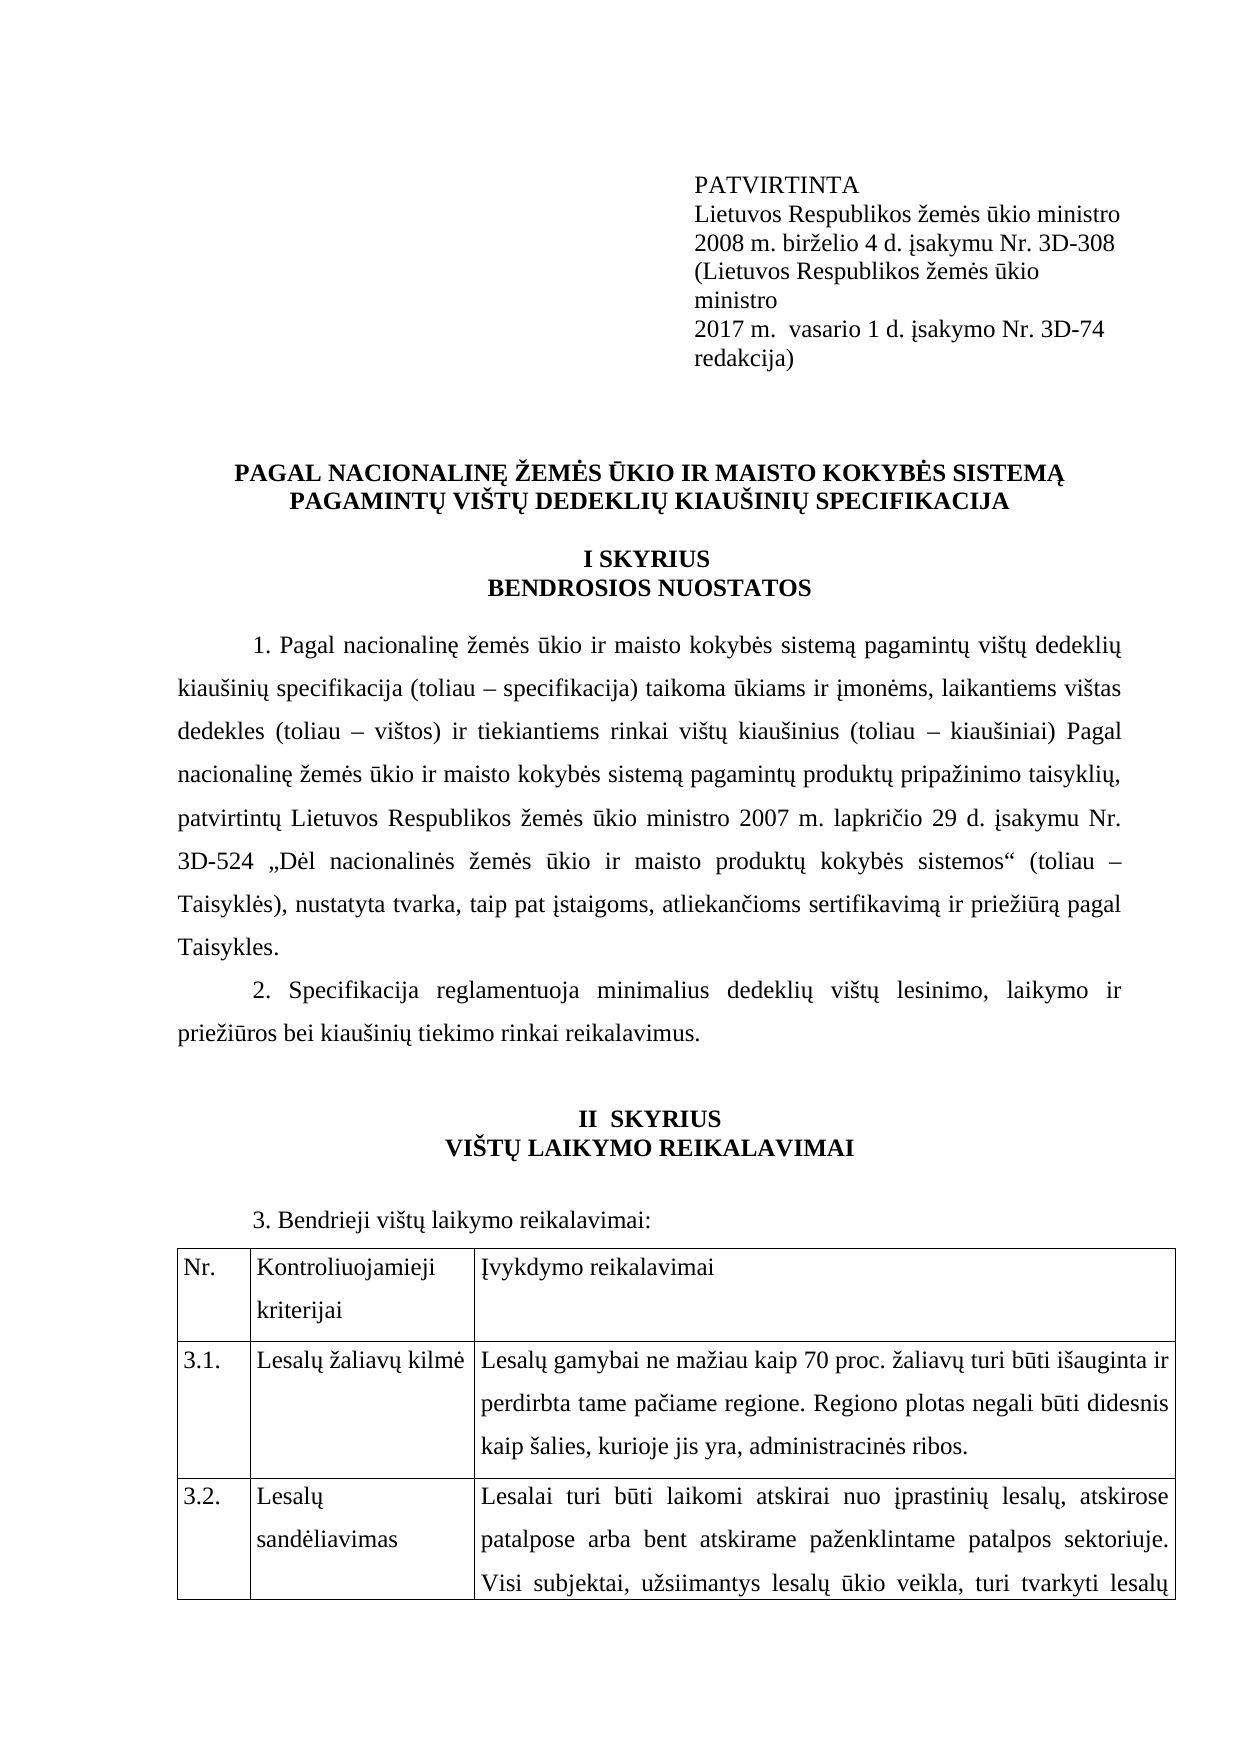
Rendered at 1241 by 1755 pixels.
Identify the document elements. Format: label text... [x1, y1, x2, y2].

text PATVIRTINTA [694, 170, 1122, 199]
text (Lietuvos Respublikos žemės ūkio ministro [694, 256, 1122, 314]
text 3. Bendrieji vištų laikymo reikalavimai: [177, 1205, 1122, 1234]
table_cell Lesalų žaliavų kilmė [251, 1342, 474, 1477]
table_cell Lesalai turi būti laikomi atskirai nuo įprastinių lesalų, atskirose patalpose arba bent atskirame paženklintame patalpos sektoriuje. Visi subjektai, užsiimantys lesalų ūkio veikla, turi tvarkyti lesalų [475, 1479, 1175, 1599]
text 2008 m. birželio 4 d. įsakymu Nr. 3D-308 [694, 228, 1122, 256]
text VIŠTŲ LAIKYMO REIKALAVIMAI [177, 1133, 1122, 1162]
text 2. Specifikacija reglamentuoja minimalius dedeklių vištų lesinimo, laikymo ir priežiūros bei kiaušinių tiekimo rinkai reikalavimus. [177, 975, 1122, 1047]
table_header Įvykdymo reikalavimai [475, 1249, 1175, 1341]
text 2017 m. vasario 1 d. įsakymo Nr. 3D-74 [694, 314, 1122, 343]
text Lietuvos Respublikos žemės ūkio ministro [694, 199, 1122, 228]
text I SKYRIUS [177, 544, 1122, 573]
text BENDROSIOS NUOSTATOS [177, 573, 1122, 601]
table_header Nr. [178, 1249, 250, 1341]
table_cell 3.1. [178, 1342, 250, 1477]
text PAGAL NACIONALINĘ ŽEMĖS ŪKIO IR MAISTO KOKYBĖS SISTEMĄ PAGAMINTŲ VIŠTŲ DEDEKLIŲ KIAUŠINIŲ SPECIFIKACIJA [177, 458, 1122, 515]
table_cell Lesalų sandėliavimas [251, 1479, 474, 1599]
text 1. Pagal nacionalinę žemės ūkio ir maisto kokybės sistemą pagamintų vištų dedeklių kiaušinių specifikacija (toliau – specifikacija) taikoma ūkiams ir įmonėms, laikantiems vištas dedekles (toliau – vištos) ir tiekiantiems rinkai vištų kiaušinius (toliau – kiaušiniai) Pagal nacionalinę žemės ūkio ir maisto kokybės sistemą pagamintų produktų pripažinimo taisyklių, patvirtintų Lietuvos Respublikos žemės ūkio ministro 2007 m. lapkričio 29 d. įsakymu Nr. 3D-524 „Dėl nacionalinės žemės ūkio ir maisto produktų kokybės sistemos“ (toliau – Taisyklės), nustatyta tvarka, taip pat įstaigoms, atliekančioms sertifikavimą ir priežiūrą pagal Taisykles. [177, 630, 1122, 961]
table_cell 3.2. [178, 1479, 250, 1599]
text redakcija) [694, 343, 1122, 371]
table_header Kontroliuojamieji kriterijai [251, 1249, 474, 1341]
table_cell Lesalų gamybai ne mažiau kaip 70 proc. žaliavų turi būti išauginta ir perdirbta tame pačiame regione. Regiono plotas negali būti didesnis kaip šalies, kurioje jis yra, administracinės ribos. [475, 1342, 1175, 1477]
text II SKYRIUS [177, 1104, 1122, 1133]
